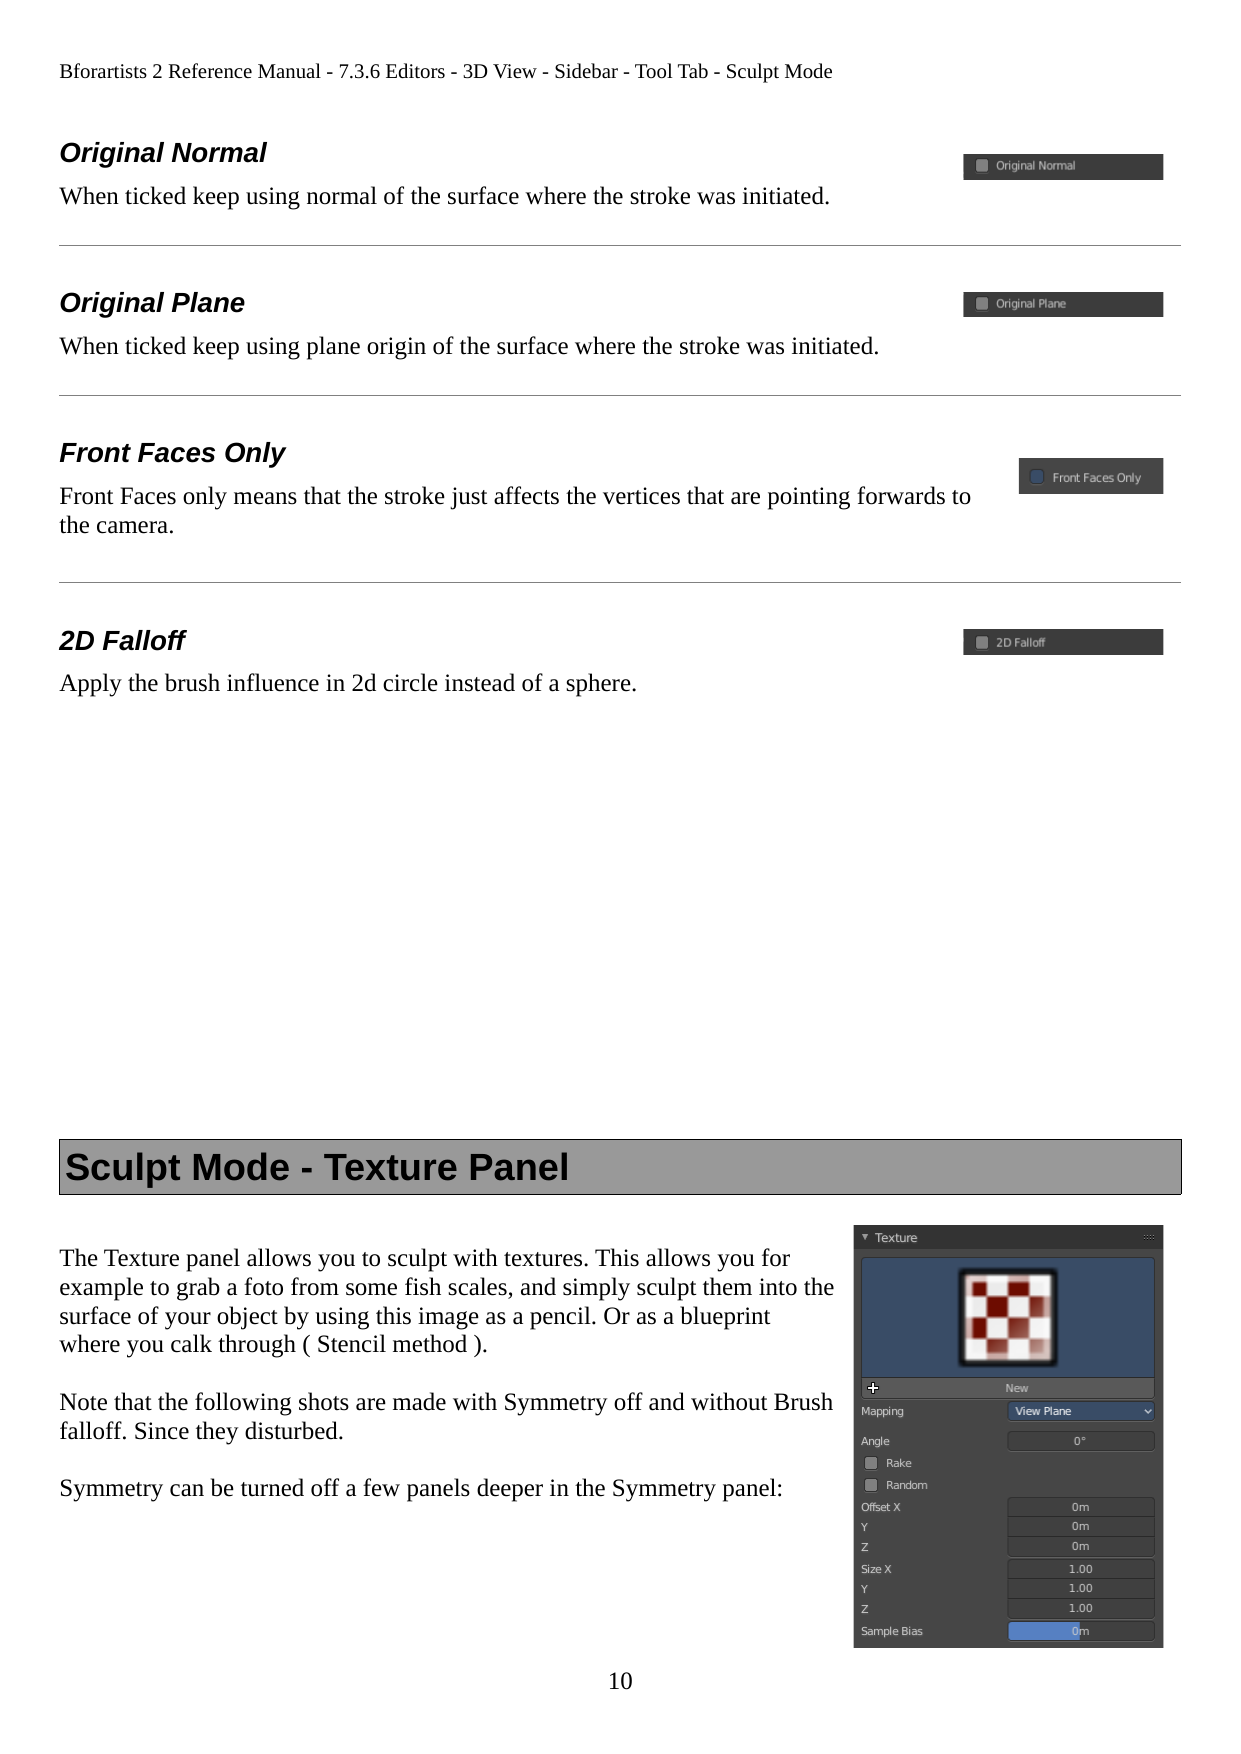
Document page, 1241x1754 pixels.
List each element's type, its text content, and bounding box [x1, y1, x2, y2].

picture [963, 292, 1164, 317]
text Apply the brush influence in 2d circle instead of a sphere. [59, 668, 1181, 697]
picture [963, 629, 1164, 655]
table_header Sculpt Mode - Texture Panel [60, 1140, 1181, 1194]
picture [963, 154, 1164, 180]
subtitle 2D Falloff [59, 624, 1181, 656]
text Symmetry can be turned off a few panels deeper in the Symmetry panel: [59, 1473, 853, 1502]
subtitle Original Normal [59, 137, 1181, 168]
text When ticked keep using normal of the surface where the stroke was initiated. [59, 181, 1181, 210]
picture [1018, 458, 1164, 494]
text Front Faces only means that the stroke just affects the vertices that are pointing forwards to the camera. [59, 481, 1181, 539]
text The Texture panel allows you to sculpt with textures. This allows you for example to grab a foto from some fish scales, and simply sculpt them into the surface of your object by using this image as a pencil. Or as a blueprint where you calk through ( Stencil method ). [59, 1243, 853, 1358]
subtitle Front Faces Only [59, 437, 1181, 469]
text When ticked keep using plane origin of the surface where the stroke was initiated. [59, 331, 1181, 360]
picture [853, 1225, 1164, 1648]
text Note that the following shots are made with Symmetry off and without Brush falloff. Since they disturbed. [59, 1387, 853, 1444]
subtitle Original Plane [59, 287, 1181, 319]
